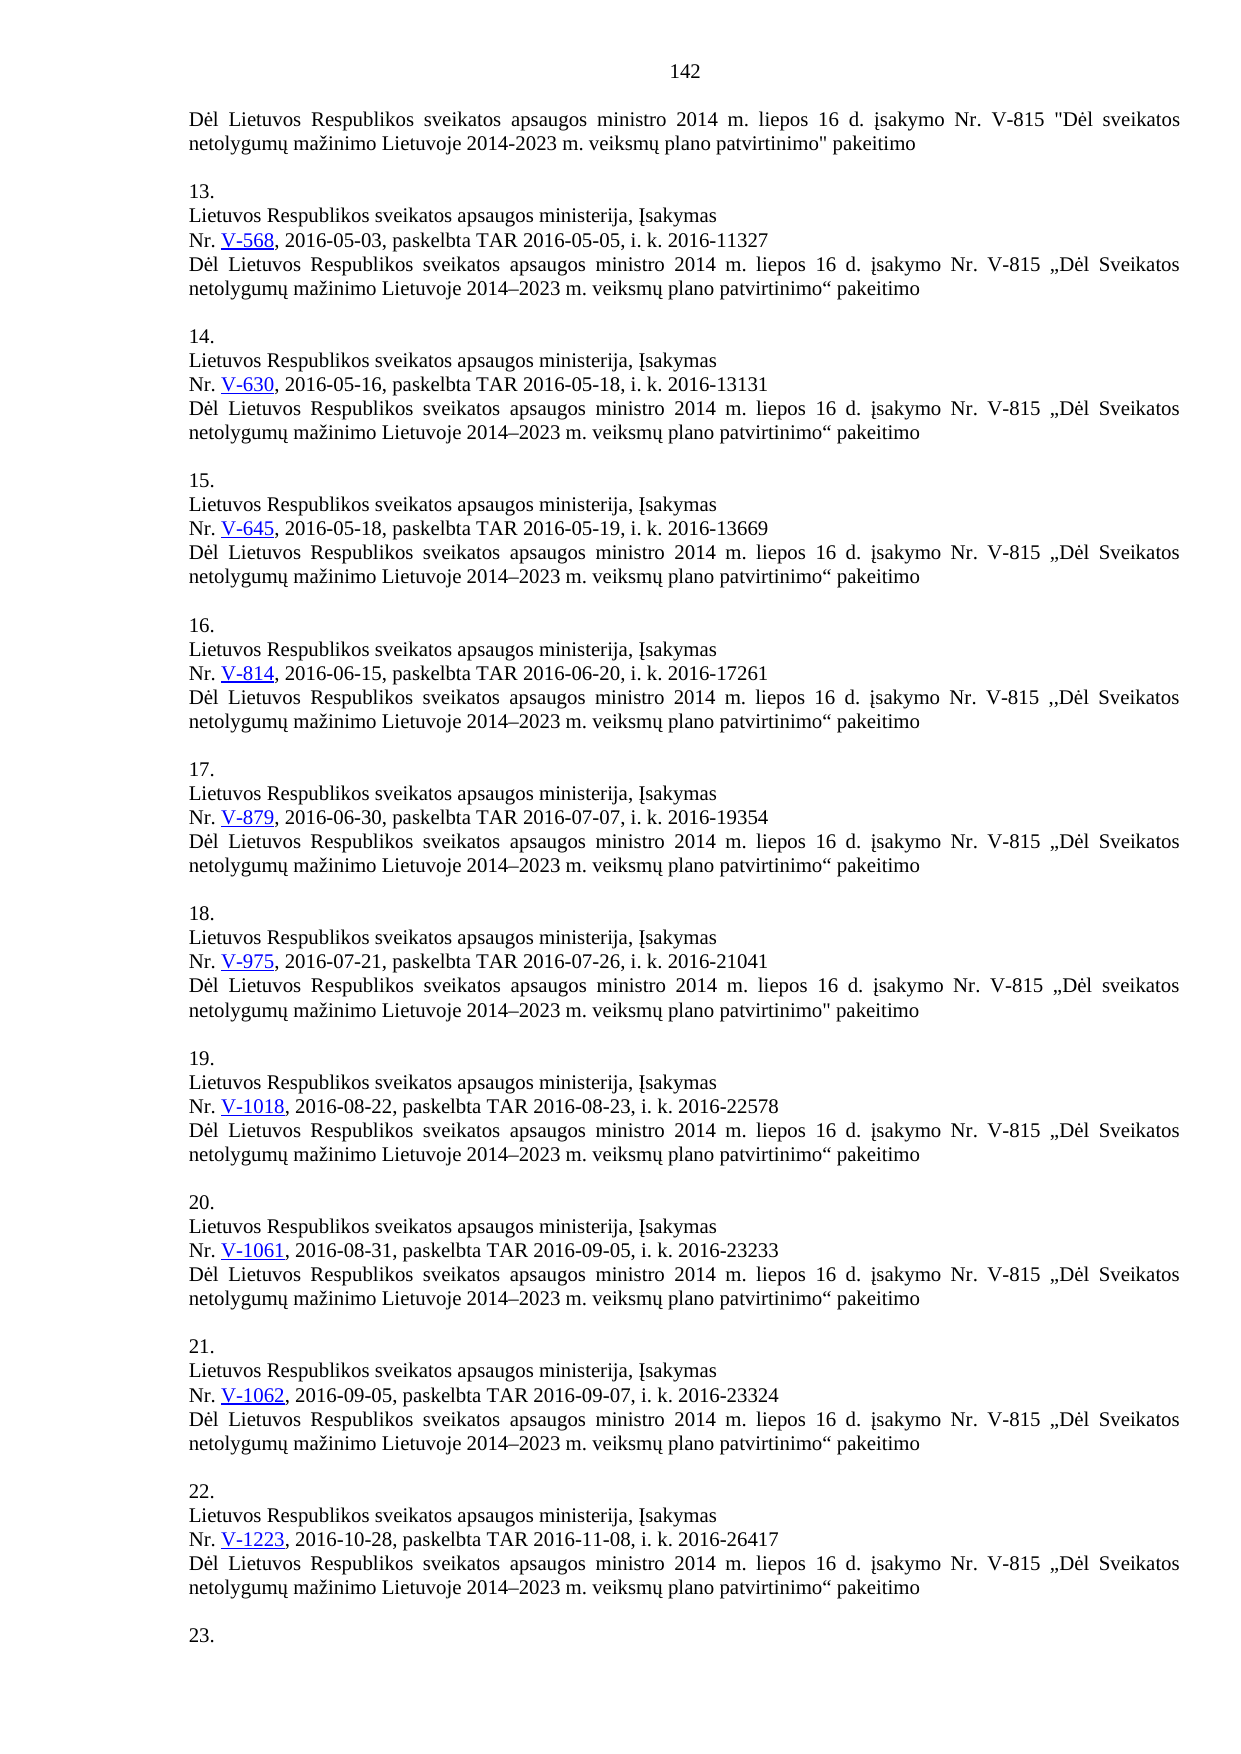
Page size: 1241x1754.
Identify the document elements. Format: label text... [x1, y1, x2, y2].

text Nr. V-1062, 2016-09-05, paskelbta TAR 2016-09-07, i. k. 2016-23324 [188, 1382, 1181, 1407]
text Nr. V-630, 2016-05-16, paskelbta TAR 2016-05-18, i. k. 2016-13131 [188, 372, 1181, 396]
text Lietuvos Respublikos sveikatos apsaugos ministerija, Įsakymas [188, 1503, 1181, 1527]
text Nr. V-814, 2016-06-15, paskelbta TAR 2016-06-20, i. k. 2016-17261 [188, 661, 1181, 685]
text Dėl Lietuvos Respublikos sveikatos apsaugos ministro 2014 m. liepos 16 d. įsakymo Nr. V-815 ,,Dėl Sveikatos netolygumų mažinimo Lietuvoje 2014–2023 m. veiksmų plano patvirtinimo“ pakeitimo [188, 685, 1181, 733]
text Dėl Lietuvos Respublikos sveikatos apsaugos ministro 2014 m. liepos 16 d. įsakymo Nr. V-815 „Dėl Sveikatos netolygumų mažinimo Lietuvoje 2014–2023 m. veiksmų plano patvirtinimo“ pakeitimo [188, 1407, 1181, 1455]
text Dėl Lietuvos Respublikos sveikatos apsaugos ministro 2014 m. liepos 16 d. įsakymo Nr. V-815 „Dėl Sveikatos netolygumų mažinimo Lietuvoje 2014–2023 m. veiksmų plano patvirtinimo“ pakeitimo [188, 396, 1181, 444]
text 21. [188, 1334, 1181, 1358]
text Lietuvos Respublikos sveikatos apsaugos ministerija, Įsakymas [188, 1358, 1181, 1382]
text Dėl Lietuvos Respublikos sveikatos apsaugos ministro 2014 m. liepos 16 d. įsakymo Nr. V-815 „Dėl sveikatos netolygumų mažinimo Lietuvoje 2014–2023 m. veiksmų plano patvirtinimo" pakeitimo [188, 973, 1181, 1022]
text Nr. V-1223, 2016-10-28, paskelbta TAR 2016-11-08, i. k. 2016-26417 [188, 1527, 1181, 1551]
text Lietuvos Respublikos sveikatos apsaugos ministerija, Įsakymas [188, 1214, 1181, 1238]
text Dėl Lietuvos Respublikos sveikatos apsaugos ministro 2014 m. liepos 16 d. įsakymo Nr. V-815 „Dėl Sveikatos netolygumų mažinimo Lietuvoje 2014–2023 m. veiksmų plano patvirtinimo“ pakeitimo [188, 1118, 1181, 1166]
text 13. [188, 179, 1181, 203]
text Dėl Lietuvos Respublikos sveikatos apsaugos ministro 2014 m. liepos 16 d. įsakymo Nr. V-815 „Dėl Sveikatos netolygumų mažinimo Lietuvoje 2014–2023 m. veiksmų plano patvirtinimo“ pakeitimo [188, 1551, 1181, 1599]
text Lietuvos Respublikos sveikatos apsaugos ministerija, Įsakymas [188, 492, 1181, 516]
text Lietuvos Respublikos sveikatos apsaugos ministerija, Įsakymas [188, 781, 1181, 805]
text 22. [188, 1479, 1181, 1503]
text 16. [188, 612, 1181, 637]
text Nr. V-879, 2016-06-30, paskelbta TAR 2016-07-07, i. k. 2016-19354 [188, 805, 1181, 829]
text Lietuvos Respublikos sveikatos apsaugos ministerija, Įsakymas [188, 925, 1181, 949]
text Lietuvos Respublikos sveikatos apsaugos ministerija, Įsakymas [188, 1070, 1181, 1094]
text 20. [188, 1190, 1181, 1214]
text Dėl Lietuvos Respublikos sveikatos apsaugos ministro 2014 m. liepos 16 d. įsakymo Nr. V-815 „Dėl Sveikatos netolygumų mažinimo Lietuvoje 2014–2023 m. veiksmų plano patvirtinimo“ pakeitimo [188, 1262, 1181, 1310]
text Dėl Lietuvos Respublikos sveikatos apsaugos ministro 2014 m. liepos 16 d. įsakymo Nr. V-815 „Dėl Sveikatos netolygumų mažinimo Lietuvoje 2014–2023 m. veiksmų plano patvirtinimo“ pakeitimo [188, 829, 1181, 877]
text 14. [188, 324, 1181, 348]
text Dėl Lietuvos Respublikos sveikatos apsaugos ministro 2014 m. liepos 16 d. įsakymo Nr. V-815 „Dėl Sveikatos netolygumų mažinimo Lietuvoje 2014–2023 m. veiksmų plano patvirtinimo“ pakeitimo [188, 540, 1181, 588]
text Nr. V-1018, 2016-08-22, paskelbta TAR 2016-08-23, i. k. 2016-22578 [188, 1094, 1181, 1118]
text Dėl Lietuvos Respublikos sveikatos apsaugos ministro 2014 m. liepos 16 d. įsakymo Nr. V-815 "Dėl sveikatos netolygumų mažinimo Lietuvoje 2014-2023 m. veiksmų plano patvirtinimo" pakeitimo [188, 107, 1181, 155]
text Nr. V-568, 2016-05-03, paskelbta TAR 2016-05-05, i. k. 2016-11327 [188, 227, 1181, 252]
text Nr. V-645, 2016-05-18, paskelbta TAR 2016-05-19, i. k. 2016-13669 [188, 516, 1181, 540]
text Lietuvos Respublikos sveikatos apsaugos ministerija, Įsakymas [188, 348, 1181, 372]
text Nr. V-975, 2016-07-21, paskelbta TAR 2016-07-26, i. k. 2016-21041 [188, 949, 1181, 973]
text 23. [188, 1623, 1181, 1647]
text Dėl Lietuvos Respublikos sveikatos apsaugos ministro 2014 m. liepos 16 d. įsakymo Nr. V-815 „Dėl Sveikatos netolygumų mažinimo Lietuvoje 2014–2023 m. veiksmų plano patvirtinimo“ pakeitimo [188, 252, 1181, 300]
text 19. [188, 1046, 1181, 1070]
text 15. [188, 468, 1181, 492]
text 18. [188, 901, 1181, 925]
text Lietuvos Respublikos sveikatos apsaugos ministerija, Įsakymas [188, 637, 1181, 661]
text 17. [188, 757, 1181, 781]
text Lietuvos Respublikos sveikatos apsaugos ministerija, Įsakymas [188, 203, 1181, 227]
text Nr. V-1061, 2016-08-31, paskelbta TAR 2016-09-05, i. k. 2016-23233 [188, 1238, 1181, 1262]
